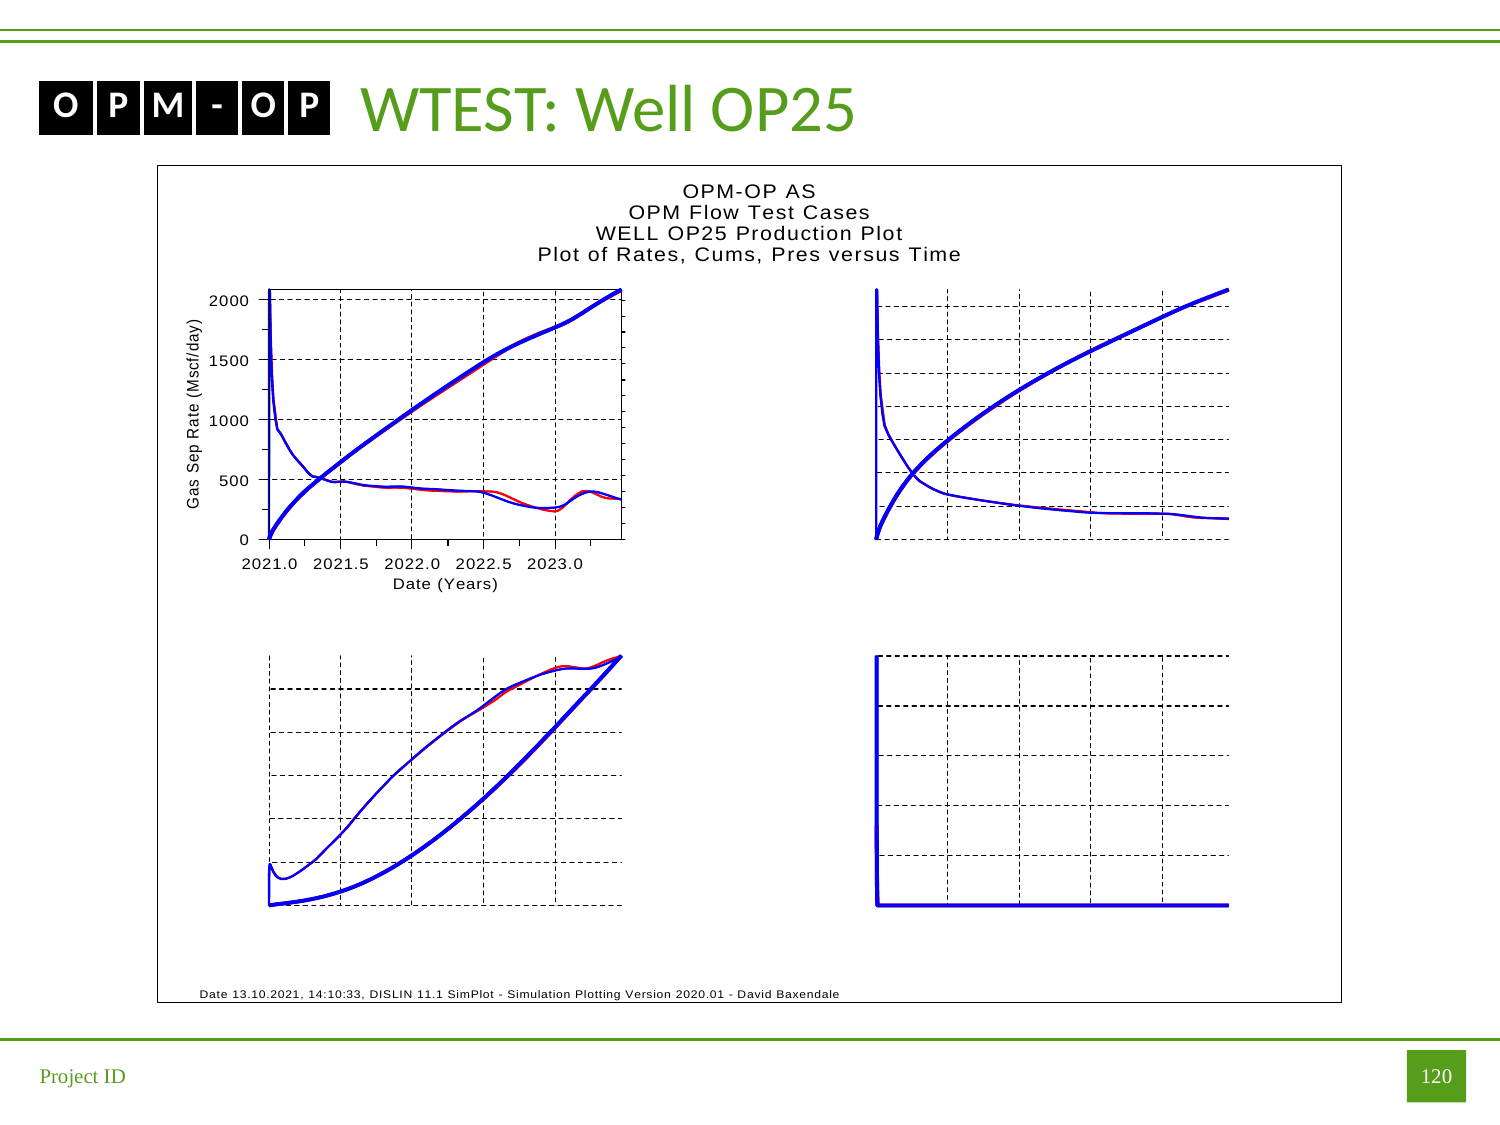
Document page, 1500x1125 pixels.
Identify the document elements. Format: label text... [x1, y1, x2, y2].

picture [157, 165, 1343, 1004]
title WTEST: well OP25 [360, 77, 1425, 153]
